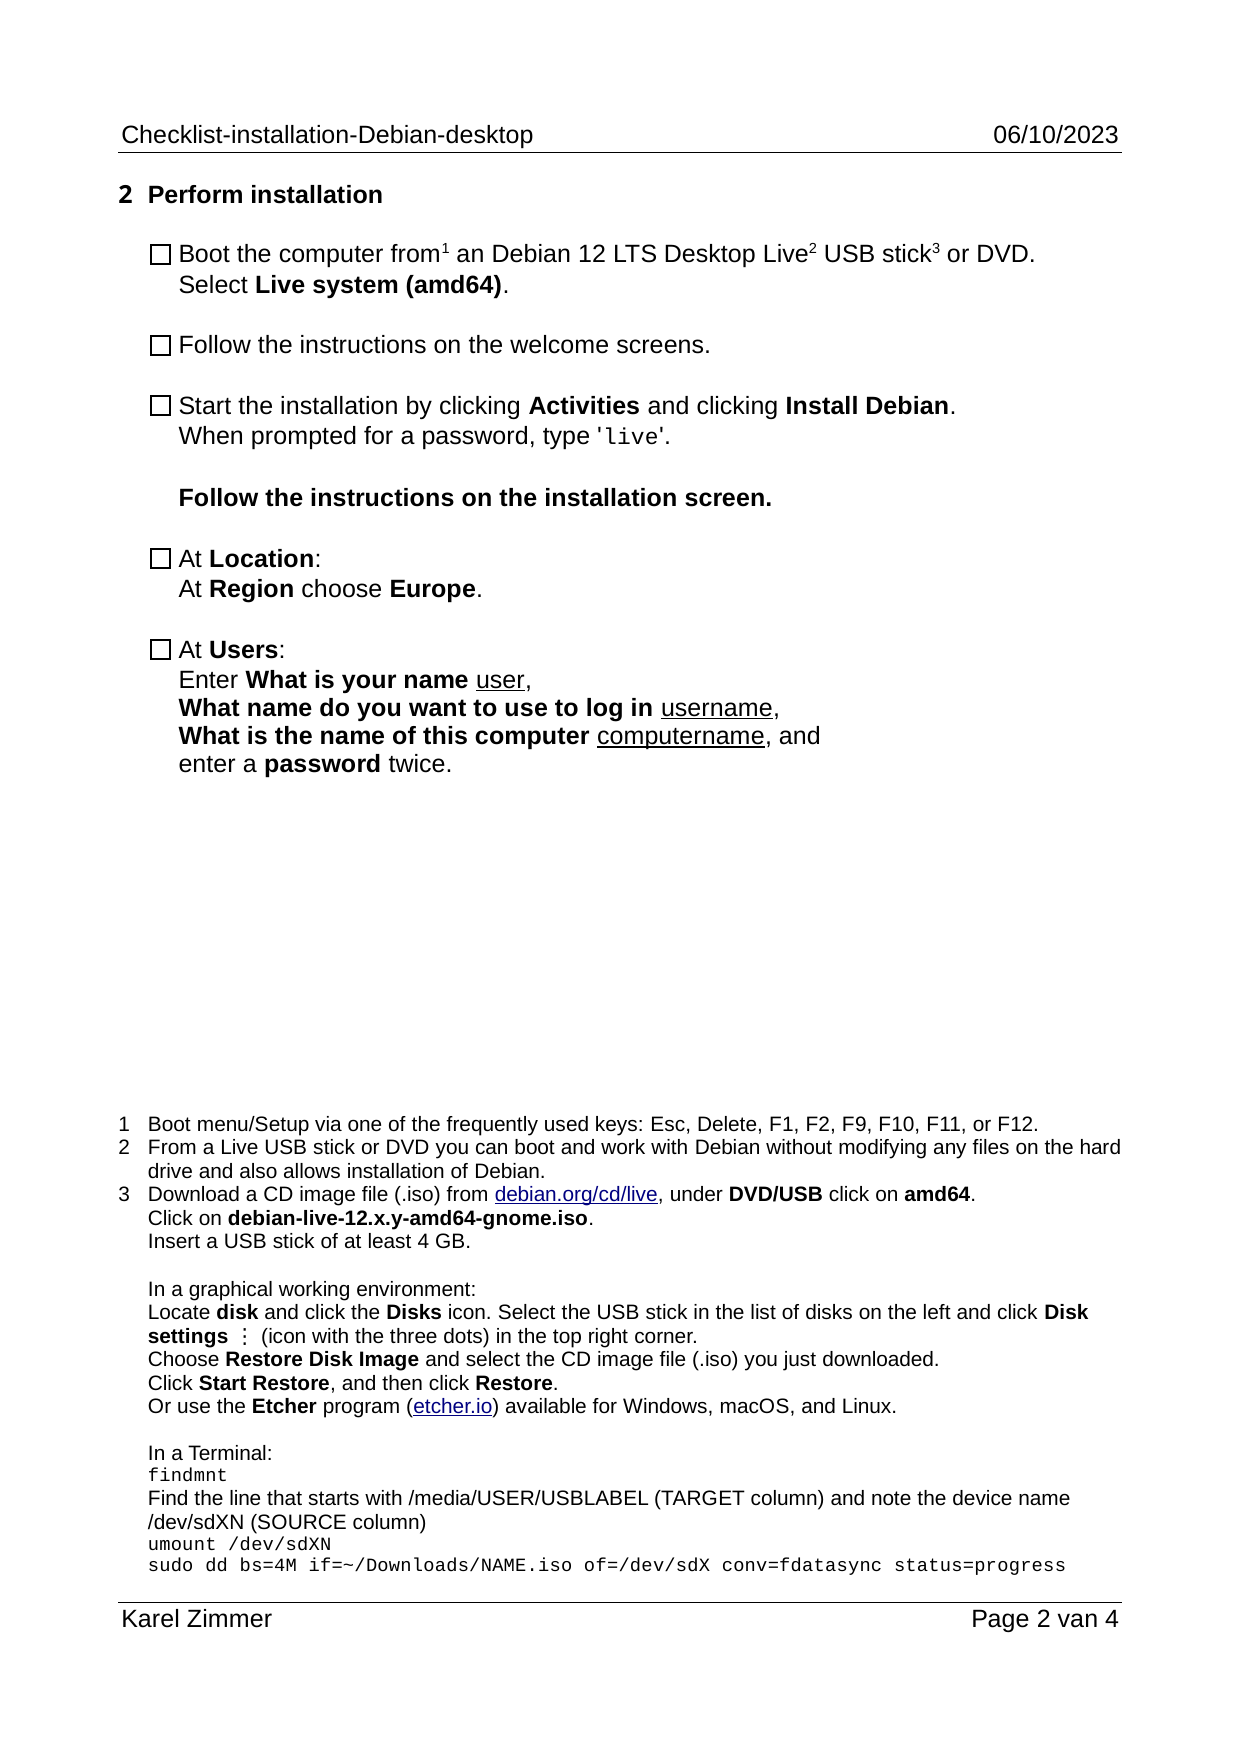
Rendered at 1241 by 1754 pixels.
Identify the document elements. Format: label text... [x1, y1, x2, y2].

table_cell [118, 665, 142, 779]
table_cell Follow the instructions on the installation screen. [177, 483, 1122, 513]
table_cell [177, 300, 1122, 330]
table_cell [142, 360, 177, 391]
table_cell [142, 514, 177, 544]
table_cell [118, 635, 142, 665]
table_header [142, 239, 177, 269]
table_cell [177, 453, 1122, 483]
table_cell [118, 544, 142, 574]
table_cell [142, 453, 177, 483]
table_cell [118, 300, 142, 330]
table_header [118, 239, 142, 269]
table_cell [142, 269, 177, 300]
table_cell [118, 391, 142, 421]
table_cell At Region choose Europe. [177, 574, 1122, 604]
table_cell When prompted for a password, type 'live'. [177, 421, 1122, 453]
table_cell [142, 604, 177, 635]
table_cell [142, 665, 177, 779]
table_cell [177, 360, 1122, 391]
table_cell [118, 453, 142, 483]
table_cell At Users: [177, 635, 1122, 665]
table_cell At Location: [177, 544, 1122, 574]
table_cell [142, 391, 177, 421]
table_cell [142, 330, 177, 360]
table_cell [118, 421, 142, 453]
table_cell [177, 604, 1122, 635]
table_cell Follow the instructions on the welcome screens. [177, 330, 1122, 360]
list Perform installation [118, 177, 1122, 211]
table_cell [118, 483, 142, 513]
table_cell Start the installation by clicking Activities and clicking Install Debian. [177, 391, 1122, 421]
table_cell [118, 574, 142, 604]
table_cell [142, 574, 177, 604]
table_cell [177, 514, 1122, 544]
table_cell [118, 604, 142, 635]
table_cell [142, 635, 177, 665]
table_cell Select Live system (amd64). [177, 269, 1122, 300]
table_cell [142, 300, 177, 330]
table_cell Enter What is your name USER, What name do you want to use to log in USERname, What is the name of this computer computername, and enter a password twice. [177, 665, 1122, 779]
table_cell [118, 330, 142, 360]
table_cell [142, 483, 177, 513]
table_cell [142, 421, 177, 453]
table_cell [118, 269, 142, 300]
table_cell [118, 360, 142, 391]
table_cell [142, 544, 177, 574]
table_header Boot the computer from an Debian 12 LTS Desktop Live USB stick or DVD. [177, 239, 1122, 269]
table_cell [118, 514, 142, 544]
